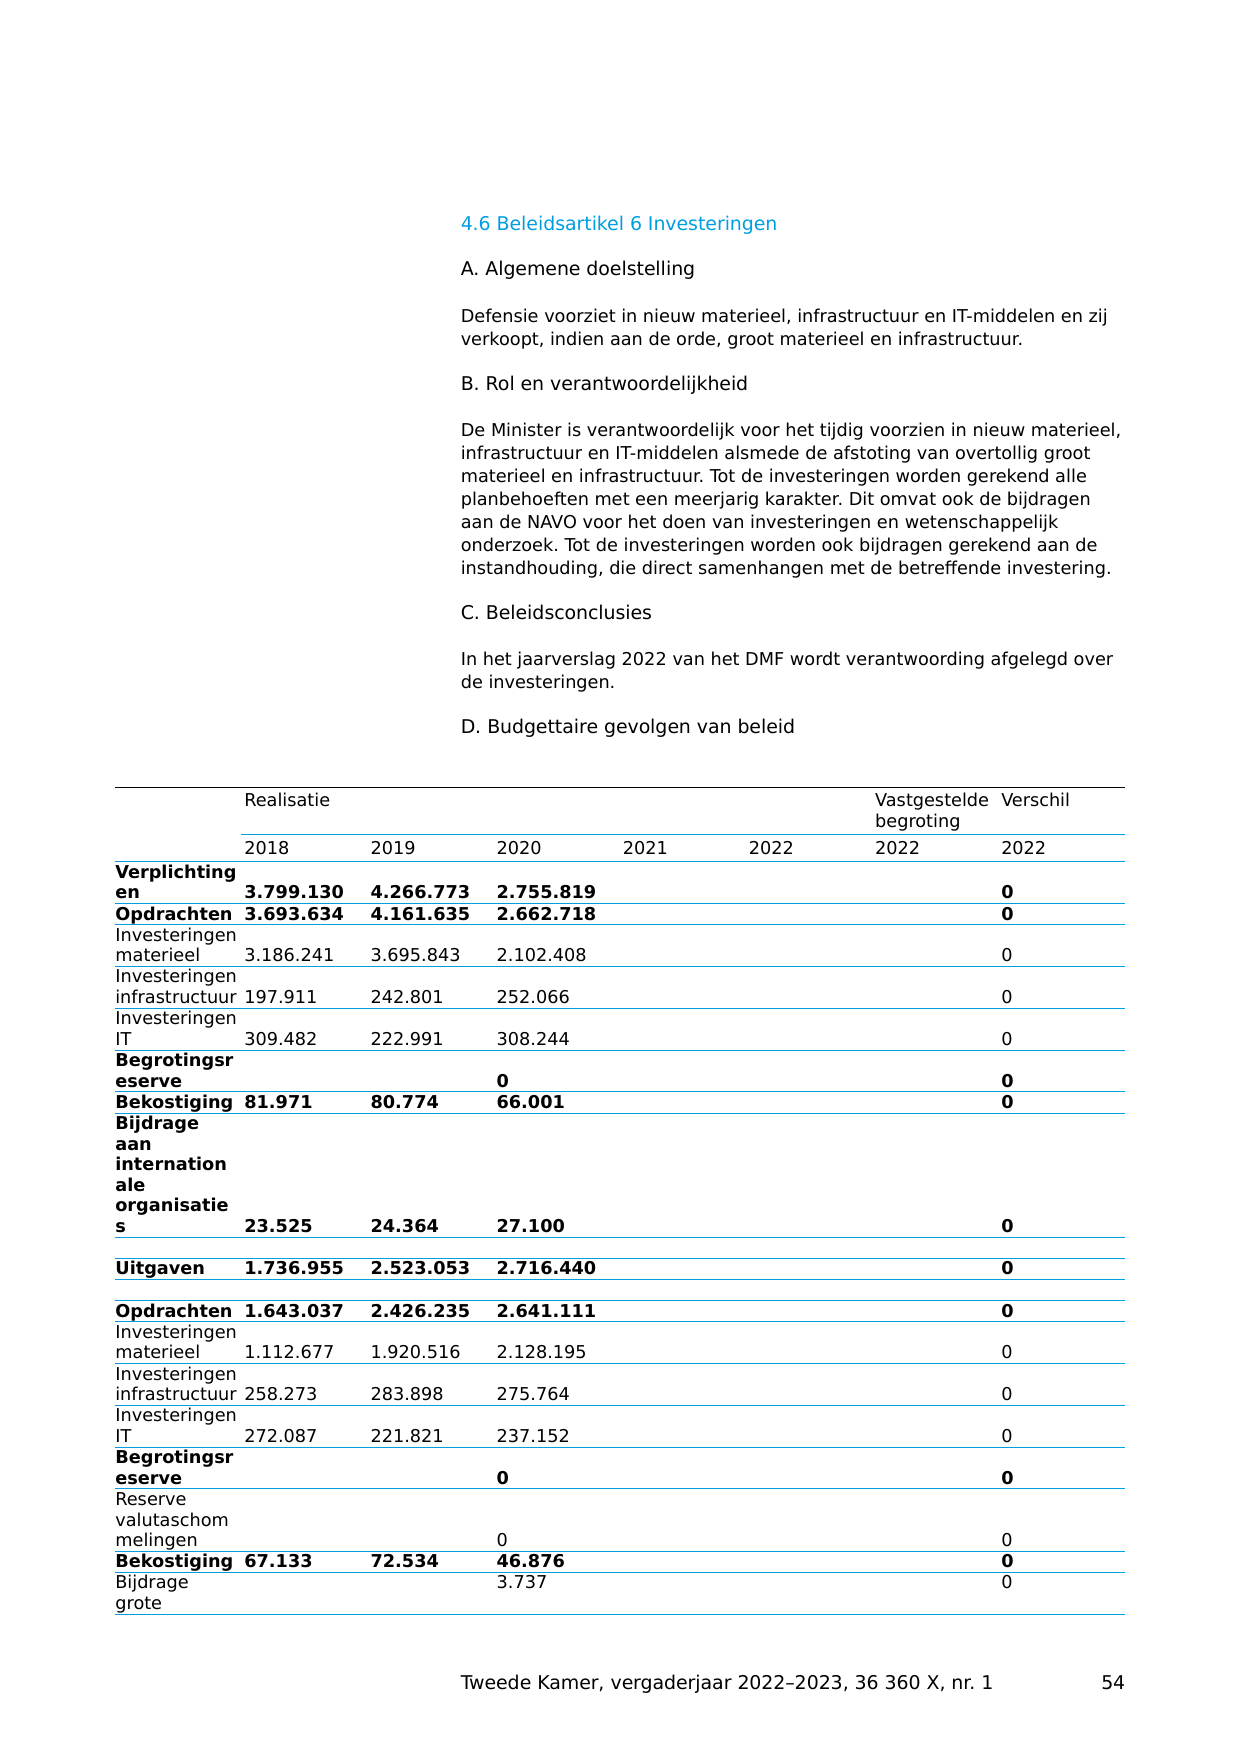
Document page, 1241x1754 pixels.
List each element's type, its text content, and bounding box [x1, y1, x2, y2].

table_cell [746, 1280, 872, 1300]
table_cell [620, 1489, 746, 1551]
table_cell [368, 1573, 493, 1614]
table_cell 0 [998, 1092, 1125, 1112]
table_cell [746, 862, 872, 903]
title D. Budgettaire gevolgen van beleid [461, 716, 1125, 738]
title A. Algemene doelstelling [461, 258, 1125, 280]
table_cell 0 [998, 1009, 1125, 1049]
table_cell 242.801 [368, 967, 493, 1008]
table_cell [620, 1280, 746, 1300]
table_cell 80.774 [368, 1092, 493, 1112]
table_cell [872, 1238, 998, 1258]
table_cell Verplichtingen [115, 862, 241, 903]
table_cell [620, 1573, 746, 1614]
table_cell 237.152 [494, 1406, 620, 1447]
table_cell [746, 1051, 872, 1091]
table_cell 0 [998, 1489, 1125, 1551]
table_cell 3.693.634 [241, 904, 367, 924]
table_cell 0 [494, 1448, 620, 1488]
table_cell 0 [998, 1301, 1125, 1321]
table_cell [241, 1489, 367, 1551]
table_cell 2022 [746, 835, 872, 861]
table_cell 2.716.440 [494, 1259, 620, 1279]
text De Minister is verantwoordelijk voor het tijdig voorzien in nieuw materieel, infrastructuur en IT-middelen alsmede de afstoting van overtollig groot materieel en infrastructuur. Tot de investeringen worden gerekend alle planbehoeften met een meerjarig karakter. Dit omvat ook de bijdragen aan de NAVO voor het doen van investeringen en wetenschappelijk onderzoek. Tot de investeringen worden ook bijdragen gerekend aan de instandhouding, die direct samenhangen met de betreffende investering. [461, 418, 1125, 579]
table_cell 1.643.037 [241, 1301, 367, 1321]
table_cell 1.112.677 [241, 1322, 367, 1363]
table_cell 46.876 [494, 1552, 620, 1572]
table_cell [368, 1051, 493, 1091]
table_cell Begrotingsreserve [115, 1051, 241, 1091]
table_cell [620, 1238, 746, 1258]
table_cell 2.523.053 [368, 1259, 493, 1279]
table_cell [746, 1552, 872, 1572]
table_cell [746, 1448, 872, 1488]
table_cell 2.102.408 [494, 925, 620, 966]
table_cell 81.971 [241, 1092, 367, 1112]
table_cell 197.911 [241, 967, 367, 1008]
table_cell 67.133 [241, 1552, 367, 1572]
table_cell [872, 925, 998, 966]
table_cell 221.821 [368, 1406, 493, 1447]
table_cell Investeringen IT [115, 1009, 241, 1049]
table_cell 23.525 [241, 1114, 367, 1237]
table_cell [872, 1114, 998, 1237]
table_cell [746, 1009, 872, 1049]
table_cell [115, 1280, 241, 1300]
table_cell 3.186.241 [241, 925, 367, 966]
table_cell Vastgestelde begroting [872, 788, 998, 834]
table_cell [620, 1259, 746, 1279]
table_cell Uitgaven [115, 1259, 241, 1279]
table_cell 2020 [494, 835, 620, 861]
table_cell [620, 1364, 746, 1405]
table_cell 72.534 [368, 1552, 493, 1572]
table_cell Reserve valutaschommelingen [115, 1489, 241, 1551]
table_cell [115, 1238, 241, 1258]
table_cell 0 [494, 1051, 620, 1091]
table_cell [872, 1092, 998, 1112]
table_cell 0 [998, 862, 1125, 903]
table_cell [872, 1364, 998, 1405]
table_cell 3.695.843 [368, 925, 493, 966]
table_cell 252.066 [494, 967, 620, 1008]
table_cell [872, 904, 998, 924]
table_cell Investeringen materieel [115, 925, 241, 966]
table_cell [872, 1448, 998, 1488]
table_cell [241, 1280, 367, 1300]
table_cell [872, 1301, 998, 1321]
table_cell Opdrachten [115, 1301, 241, 1321]
table_cell [872, 862, 998, 903]
table_cell [872, 1280, 998, 1300]
table_cell [620, 925, 746, 966]
table_cell Investeringen infrastructuur [115, 967, 241, 1008]
table_cell Opdrachten [115, 904, 241, 924]
title C. Beleidsconclusies [461, 602, 1125, 624]
table_cell 0 [998, 904, 1125, 924]
table_cell [872, 1552, 998, 1572]
table_cell [872, 1489, 998, 1551]
table_cell 0 [998, 1448, 1125, 1488]
table_cell 66.001 [494, 1092, 620, 1112]
table_cell Investeringen IT [115, 1406, 241, 1447]
table_cell Bijdrage aan internationale organisaties [115, 1114, 241, 1237]
table_cell 0 [998, 967, 1125, 1008]
text Defensie voorziet in nieuw materieel, infrastructuur en IT-middelen en zij verkoopt, indien aan de orde, groot materieel en infrastructuur. [461, 304, 1125, 350]
table_cell 258.273 [241, 1364, 367, 1405]
table_cell Investeringen materieel [115, 1322, 241, 1363]
table_cell [872, 1406, 998, 1447]
table_cell [872, 1051, 998, 1091]
table_cell 2022 [872, 835, 998, 861]
table_cell [368, 1448, 493, 1488]
table_cell 2.755.819 [494, 862, 620, 903]
table_cell 1.920.516 [368, 1322, 493, 1363]
table_cell [746, 967, 872, 1008]
table_cell 0 [494, 1489, 620, 1551]
table_cell [998, 1238, 1125, 1258]
table_cell 0 [998, 1552, 1125, 1572]
table_cell 2022 [998, 835, 1125, 861]
table_cell 2021 [620, 835, 746, 861]
table_cell 0 [998, 1322, 1125, 1363]
title 4.6 Beleidsartikel 6 Investeringen [461, 213, 1125, 235]
table_cell [620, 1552, 746, 1572]
table_cell 2.641.111 [494, 1301, 620, 1321]
table_cell [872, 1009, 998, 1049]
table_cell 3.737 [494, 1573, 620, 1614]
table_cell 1.736.955 [241, 1259, 367, 1279]
table_cell [494, 1280, 620, 1300]
table_cell Begrotingsreserve [115, 1448, 241, 1488]
table_cell [746, 1322, 872, 1363]
table_cell [241, 1573, 367, 1614]
table_cell [746, 1092, 872, 1112]
table_cell [241, 1238, 367, 1258]
text In het jaarverslag 2022 van het DMF wordt verantwoording afgelegd over de investeringen. [461, 647, 1125, 693]
table_cell [872, 1259, 998, 1279]
table_cell 222.991 [368, 1009, 493, 1049]
table_cell [368, 1489, 493, 1551]
table_cell [368, 1280, 493, 1300]
table_cell [620, 1448, 746, 1488]
table_cell Bekostiging [115, 1552, 241, 1572]
title B. Rol en verantwoordelijkheid [461, 373, 1125, 395]
table_cell [746, 1364, 872, 1405]
table_cell 275.764 [494, 1364, 620, 1405]
table_cell 3.799.130 [241, 862, 367, 903]
table_cell 0 [998, 925, 1125, 966]
table_cell 0 [998, 1573, 1125, 1614]
table_cell Bekostiging [115, 1092, 241, 1112]
table_cell [620, 904, 746, 924]
table_cell 2.426.235 [368, 1301, 493, 1321]
table_cell 2.128.195 [494, 1322, 620, 1363]
table_cell [872, 1573, 998, 1614]
table_cell 0 [998, 1051, 1125, 1091]
table_cell 272.087 [241, 1406, 367, 1447]
table_cell 0 [998, 1364, 1125, 1405]
table_cell 283.898 [368, 1364, 493, 1405]
table_cell [746, 1114, 872, 1237]
table_cell [746, 1489, 872, 1551]
table_cell [746, 1301, 872, 1321]
table_cell [620, 967, 746, 1008]
table_cell [746, 1573, 872, 1614]
table_cell [746, 1238, 872, 1258]
table_cell [998, 1280, 1125, 1300]
table_cell [115, 788, 241, 861]
table_cell [368, 1238, 493, 1258]
table_cell 308.244 [494, 1009, 620, 1049]
table_cell 2.662.718 [494, 904, 620, 924]
table_cell Investeringen infrastructuur [115, 1364, 241, 1405]
table_cell [620, 1051, 746, 1091]
table_cell [872, 1322, 998, 1363]
table_cell 4.266.773 [368, 862, 493, 903]
table_cell [872, 967, 998, 1008]
table_cell [746, 904, 872, 924]
table_cell Realisatie [241, 788, 872, 834]
table_cell [620, 1114, 746, 1237]
table_cell 0 [998, 1259, 1125, 1279]
table_cell 0 [998, 1406, 1125, 1447]
table_cell [494, 1238, 620, 1258]
table_cell [746, 925, 872, 966]
table_cell 4.161.635 [368, 904, 493, 924]
table_cell [620, 862, 746, 903]
table_cell [620, 1009, 746, 1049]
table_cell Verschil [998, 788, 1125, 834]
table_cell 2019 [368, 835, 493, 861]
table_cell [241, 1051, 367, 1091]
table_cell 27.100 [494, 1114, 620, 1237]
table_cell [620, 1406, 746, 1447]
table_cell 24.364 [368, 1114, 493, 1237]
table_cell 309.482 [241, 1009, 367, 1049]
table_cell Bijdrage grote [115, 1573, 241, 1614]
table_cell 2018 [241, 835, 367, 861]
table_cell [620, 1092, 746, 1112]
table_cell [620, 1322, 746, 1363]
table_header Tabel 10 Budgettaire gevolgen van beleidsartikel 6 Investeringen (bedragen x € 1.000) [115, 762, 1125, 787]
table_cell [746, 1406, 872, 1447]
table_cell [241, 1448, 367, 1488]
table_cell [746, 1259, 872, 1279]
table_cell 0 [998, 1114, 1125, 1237]
table_cell [620, 1301, 746, 1321]
